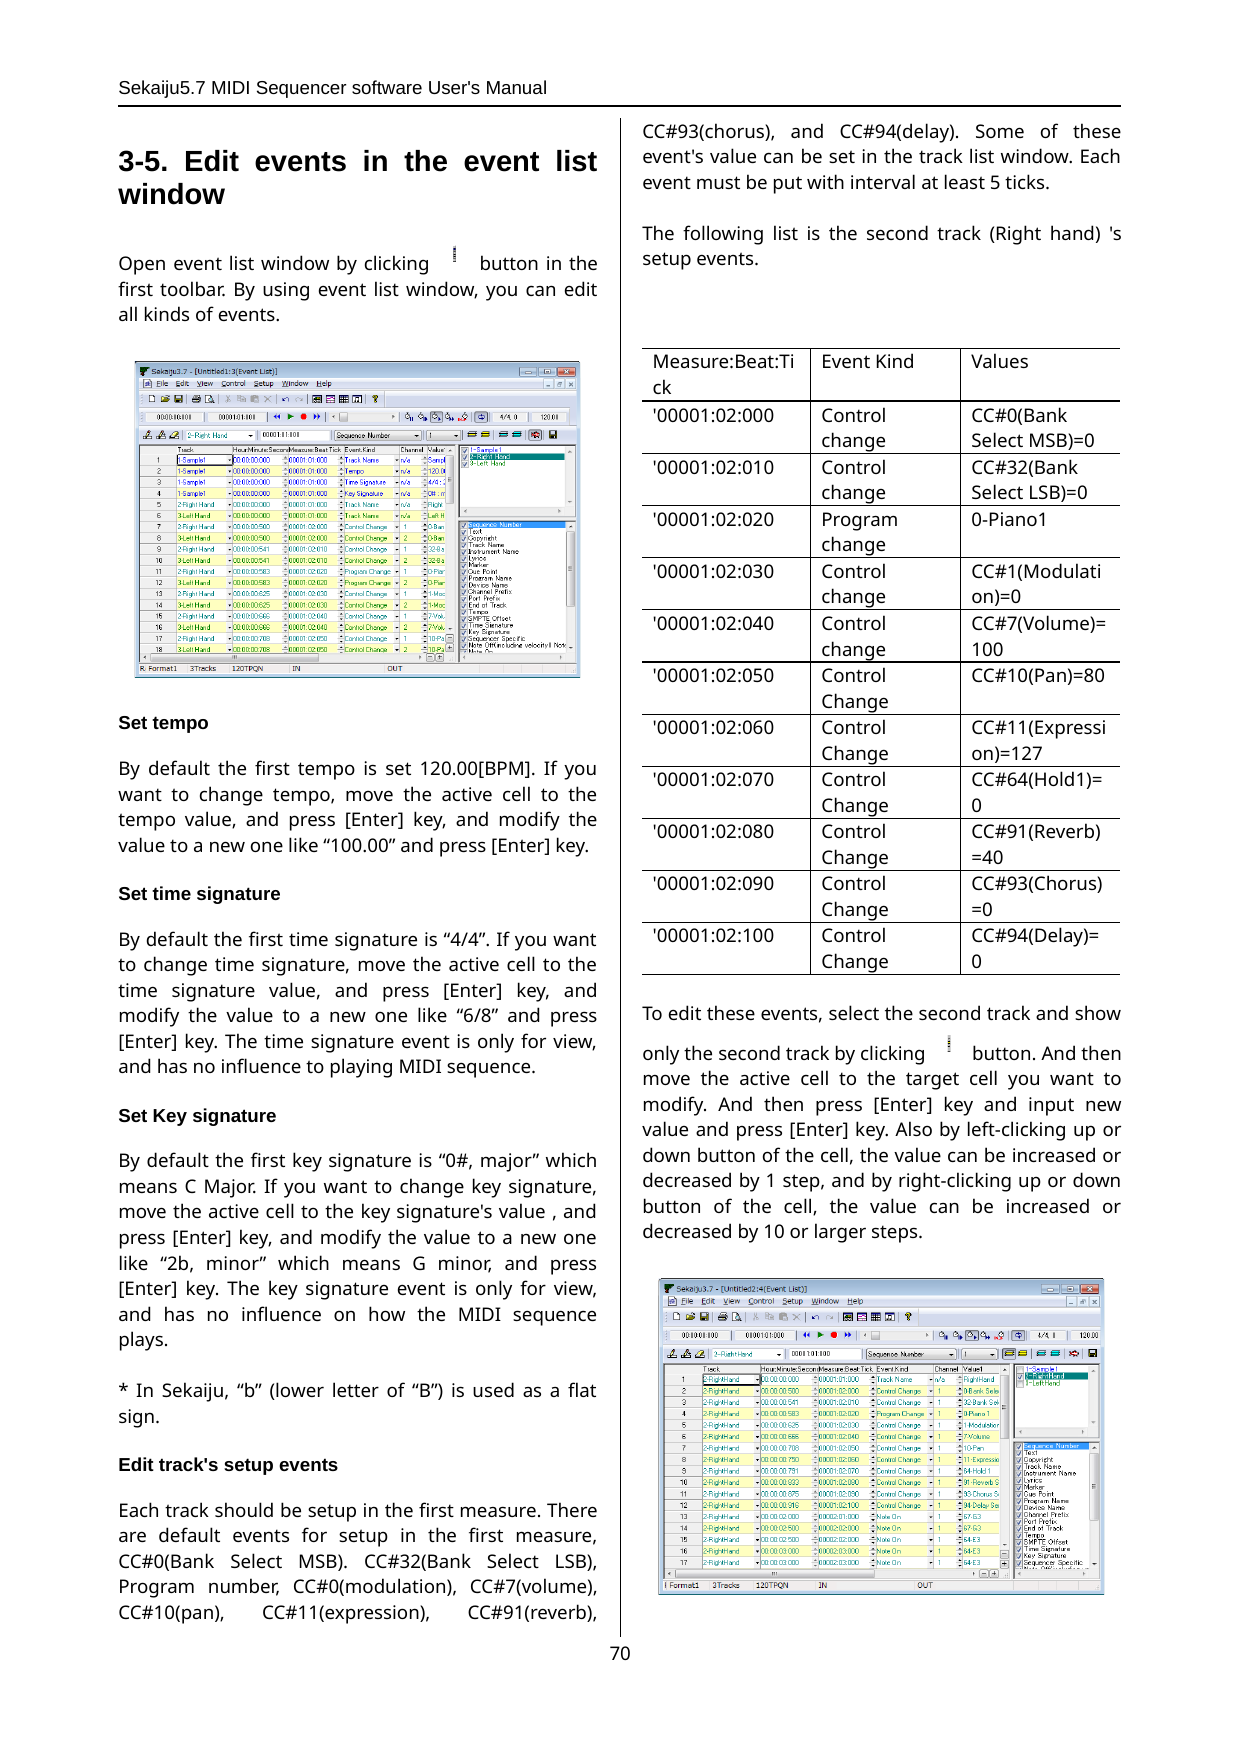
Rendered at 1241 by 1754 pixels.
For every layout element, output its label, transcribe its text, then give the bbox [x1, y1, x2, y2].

table_cell '00001:02:040 [642, 610, 810, 661]
table_cell CC#64(Hold1)=0 [961, 767, 1120, 818]
picture [134, 361, 581, 678]
table_cell CC#7(Volume)=100 [961, 610, 1120, 661]
table_header Values [961, 349, 1120, 400]
table_cell CC#11(Expression)=127 [961, 715, 1120, 766]
table_cell Control Change [811, 819, 960, 870]
text By default the first time signature is “4/4”. If you want to change time signature, move the active cell to the time signature value, and press [Enter] key, and modify the value to a new one like “6/8” and press [Enter] key. The time signature event is only for view, and has no influence to playing MIDI sequence. [118, 926, 598, 1079]
table_cell '00001:02:000 [642, 402, 810, 453]
table_cell '00001:02:100 [642, 923, 810, 974]
table_cell CC#10(Pan)=80 [961, 663, 1120, 713]
table_cell Control change [811, 610, 960, 661]
table_header Measure:Beat:Tick [642, 349, 810, 400]
text Edit track's setup events [118, 1454, 598, 1476]
table_cell '00001:02:050 [642, 663, 810, 713]
picture [658, 1278, 1105, 1595]
subtitle 3-5. Edit events in the event list window [118, 144, 598, 211]
table_cell '00001:02:030 [642, 558, 810, 609]
table_cell Control change [811, 402, 960, 453]
text By default the first tempo is set 120.00[BPM]. If you want to change tempo, move the active cell to the tempo value, and press [Enter] key, and modify the value to a new one like “100.00” and press [Enter] key. [118, 755, 598, 857]
table_cell '00001:02:020 [642, 506, 810, 557]
table_cell Program change [811, 506, 960, 557]
table_cell '00001:02:060 [642, 715, 810, 766]
text Each track should be setup in the first measure. There are default events for setup in the first measure, CC#0(Bank Select MSB). CC#32(Bank Select LSB), Program number, CC#0(modulation), CC#7(volume), CC#10(pan), CC#11(expression), CC#91(reverb), [118, 1497, 598, 1625]
table_cell CC#94(Delay)=0 [961, 923, 1120, 974]
table_cell CC#93(Chorus)=0 [961, 871, 1120, 922]
table_cell CC#91(Reverb)=40 [961, 819, 1120, 870]
text To edit these events, select the second track and show only the second track by clicking button. And then move the active cell to the target cell you want to modify. And then press [Enter] key and input new value and press [Enter] key. Also by left-clicking up or down button of the cell, the value can be increased or decreased by 1 step, and by right-clicking up or down button of the cell, the value can be increased or decreased by 10 or larger steps. [642, 1000, 1122, 1244]
text Set time signature [118, 883, 598, 904]
text CC#93(chorus), and CC#94(delay). Some of these event's value can be set in the track list window. Each event must be put with interval at least 5 ticks. [642, 118, 1122, 195]
text Set Key signature [118, 1105, 598, 1126]
table_cell '00001:02:090 [642, 871, 810, 922]
table_cell '00001:02:070 [642, 767, 810, 818]
text Open event list window by clicking button in the first toolbar. By using event list window, you can edit all kinds of events. [118, 236, 598, 327]
text By default the first key signature is “0#, major” which means C Major. If you want to change key signature, move the active cell to the key signature's value , and press [Enter] key, and modify the value to a new one like “2b, minor” which means G minor, and press [Enter] key. The key signature event is only for view, and has no influence on how the MIDI sequence plays. [118, 1148, 598, 1352]
table_cell Control Change [811, 923, 960, 974]
table_cell CC#1(Modulation)=0 [961, 558, 1120, 609]
table_cell CC#32(Bank Select LSB)=0 [961, 454, 1120, 505]
text The following list is the second track (Right hand) 's setup events. [642, 220, 1122, 271]
table_cell Control change [811, 558, 960, 609]
table_cell '00001:02:010 [642, 454, 810, 505]
table_cell '00001:02:080 [642, 819, 810, 870]
table_cell Control Change [811, 871, 960, 922]
picture [947, 1035, 951, 1052]
table_cell 0-Piano1 [961, 506, 1120, 557]
table_cell Control Change [811, 715, 960, 766]
table_cell Control Change [811, 663, 960, 713]
table_cell Control change [811, 454, 960, 505]
text Set tempo [118, 712, 598, 734]
table_cell CC#0(Bank Select MSB)=0 [961, 402, 1120, 453]
table_header Event Kind [811, 349, 960, 400]
text * In Sekaiju, “b” (lower letter of “B”) is used as a flat sign. [118, 1377, 598, 1428]
table_cell Control Change [811, 767, 960, 818]
